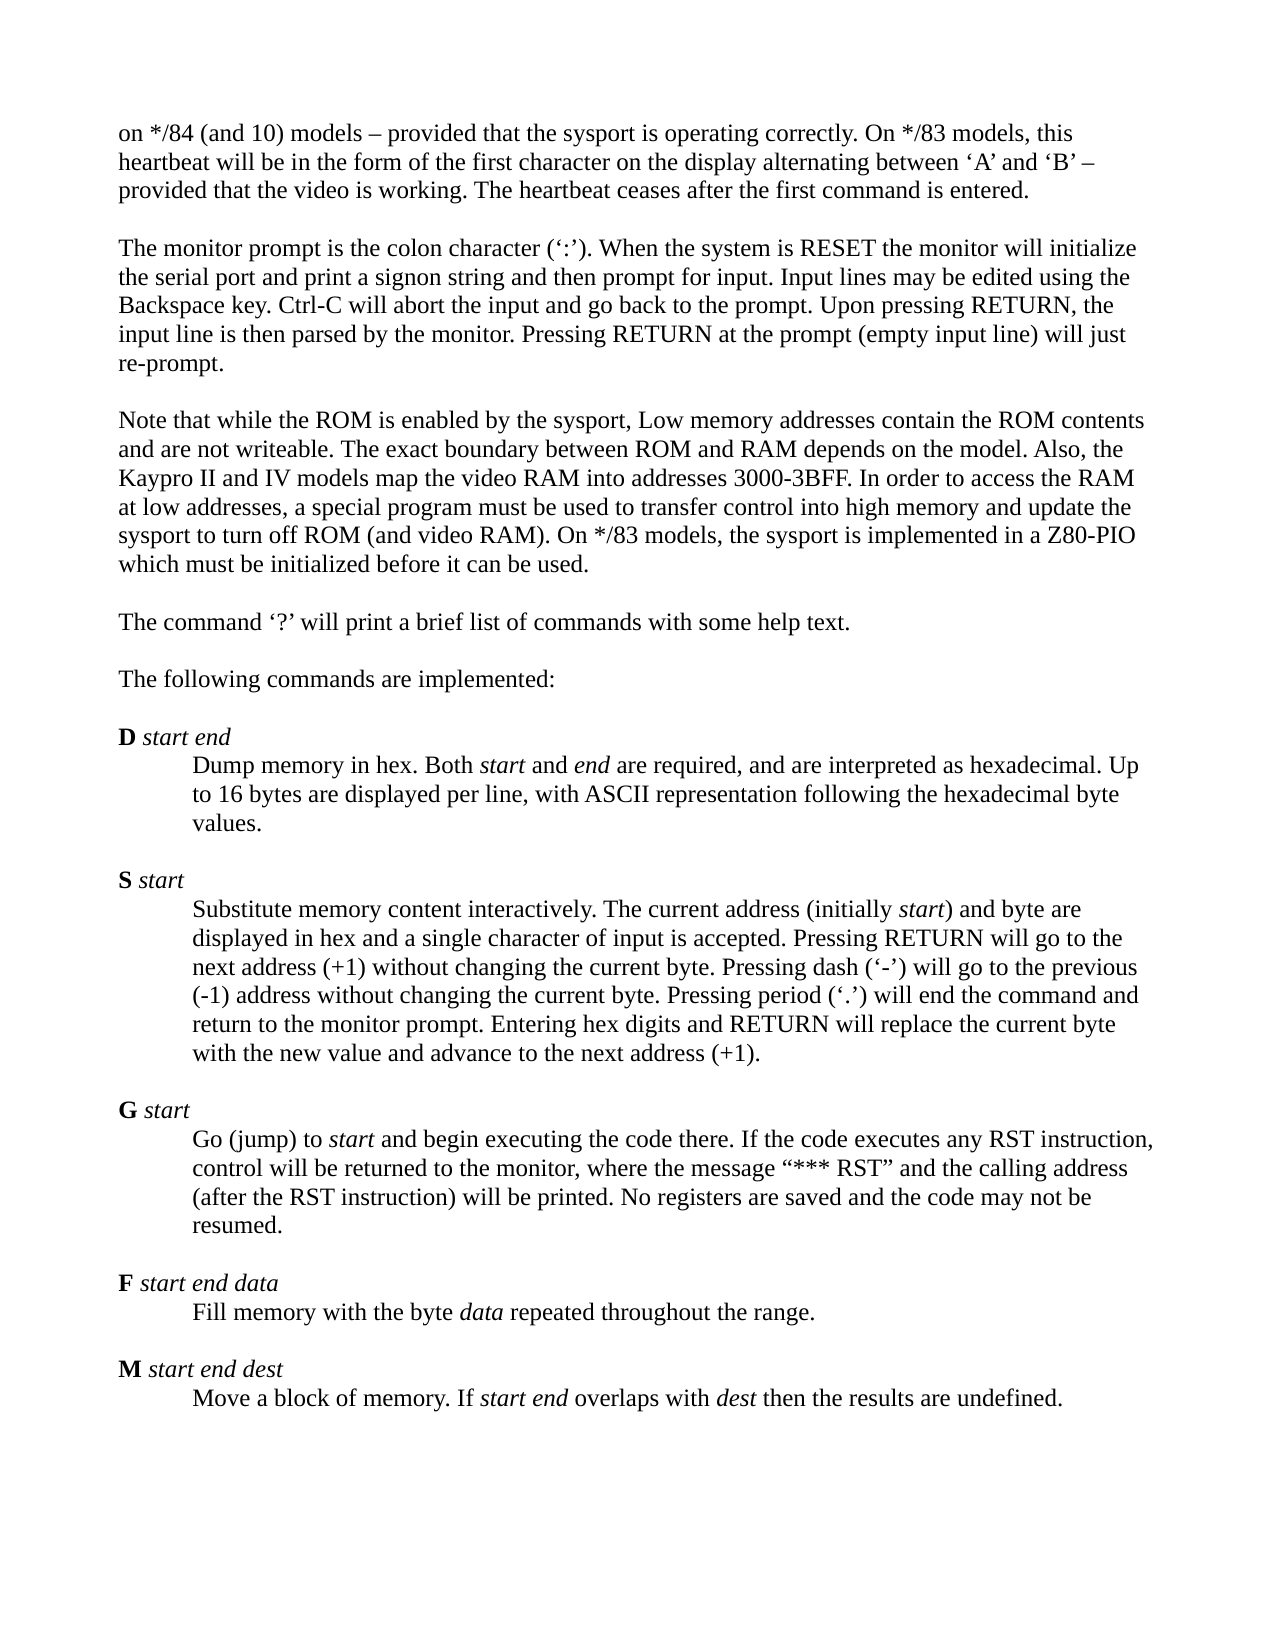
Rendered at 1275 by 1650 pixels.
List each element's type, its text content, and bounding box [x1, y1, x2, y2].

text The command ‘?’ will print a brief list of commands with some help text. [118, 607, 1157, 636]
text Note that while the ROM is enabled by the sysport, Low memory addresses contain the ROM contents and are not writeable. The exact boundary between ROM and RAM depends on the model. Also, the Kaypro II and IV models map the video RAM into addresses 3000-3BFF. In order to access the RAM at low addresses, a special program must be used to transfer control into high memory and update the sysport to turn off ROM (and video RAM). On */83 models, the sysport is implemented in a Z80-PIO which must be initialized before it can be used. [118, 406, 1157, 578]
text Go (jump) to start and begin executing the code there. If the code executes any RST instruction, control will be returned to the monitor, where the message “*** RST” and the calling address (after the RST instruction) will be printed. No registers are saved and the code may not be resumed. [192, 1124, 1157, 1239]
text The following commands are implemented: [118, 664, 1157, 693]
text F start end data [118, 1268, 1157, 1297]
text S start [118, 866, 1157, 894]
text Dump memory in hex. Both start and end are required, and are interpreted as hexadecimal. Up to 16 bytes are displayed per line, with ASCII representation following the hexadecimal byte values. [192, 751, 1157, 837]
text Fill memory with the byte data repeated throughout the range. [192, 1297, 1157, 1326]
text G start [118, 1096, 1157, 1124]
text The monitor prompt is the colon character (‘:’). When the system is RESET the monitor will initialize the serial port and print a signon string and then prompt for input. Input lines may be edited using the Backspace key. Ctrl-C will abort the input and go back to the prompt. Upon pressing RETURN, the input line is then parsed by the monitor. Pressing RETURN at the prompt (empty input line) will just re-prompt. [118, 233, 1157, 377]
text M start end dest [118, 1354, 1157, 1383]
text Move a block of memory. If start end overlaps with dest then the results are undefined. [192, 1383, 1157, 1412]
text Substitute memory content interactively. The current address (initially start) and byte are displayed in hex and a single character of input is accepted. Pressing RETURN will go to the next address (+1) without changing the current byte. Pressing dash (‘-’) will go to the previous (-1) address without changing the current byte. Pressing period (‘.’) will end the command and return to the monitor prompt. Entering hex digits and RETURN will replace the current byte with the new value and advance to the next address (+1). [192, 894, 1157, 1067]
text on */84 (and 10) models – provided that the sysport is operating correctly. On */83 models, this heartbeat will be in the form of the first character on the display alternating between ‘A’ and ‘B’ – provided that the video is working. The heartbeat ceases after the first command is entered. [118, 118, 1157, 204]
text D start end [118, 722, 1157, 751]
